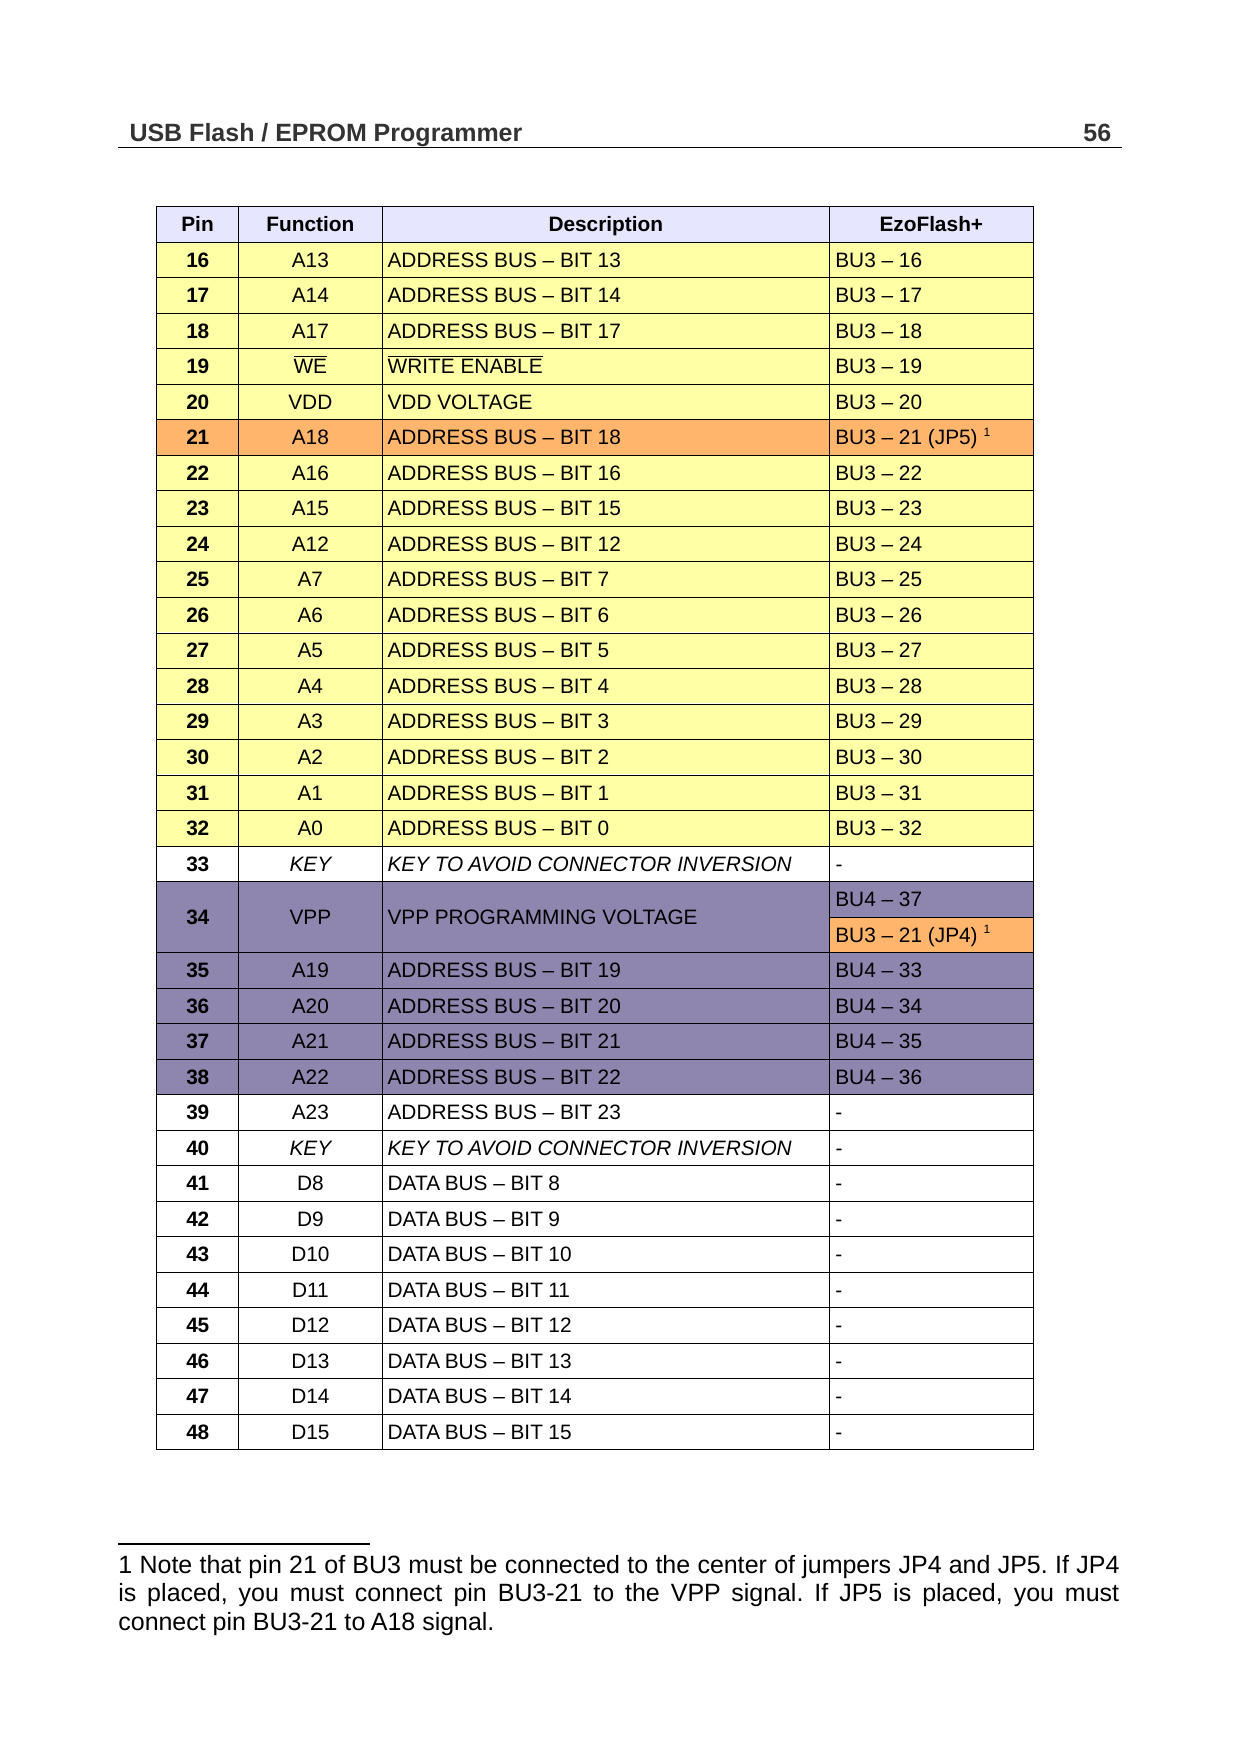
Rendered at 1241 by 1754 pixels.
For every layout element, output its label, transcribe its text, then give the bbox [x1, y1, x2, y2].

table_cell 32 [157, 811, 238, 846]
table_cell 25 [157, 562, 238, 597]
table_cell 38 [157, 1060, 238, 1094]
table_cell A17 [239, 314, 382, 348]
table_cell A3 [239, 705, 382, 739]
table_cell BU4 – 33 [830, 953, 1033, 988]
table_cell BU3 – 28 [830, 669, 1033, 703]
table_cell ADDRESS BUS – BIT 5 [383, 634, 829, 668]
table_cell 28 [157, 669, 238, 703]
table_cell D9 [239, 1202, 382, 1236]
table_cell 47 [157, 1379, 238, 1414]
table_cell 45 [157, 1308, 238, 1343]
table_cell 22 [157, 456, 238, 490]
table_cell BU3 – 29 [830, 705, 1033, 739]
table_cell VPP [239, 882, 382, 952]
table_cell WE [239, 349, 382, 384]
table_cell D12 [239, 1308, 382, 1343]
table_cell BU3 – 27 [830, 634, 1033, 668]
table_cell BU3 – 21 (JP4) 1 [830, 918, 1033, 952]
table_cell 30 [157, 740, 238, 774]
table_cell 41 [157, 1166, 238, 1201]
table_cell ADDRESS BUS – BIT 20 [383, 989, 829, 1023]
table_cell KEY TO AVOID CONNECTOR INVERSION [383, 847, 829, 881]
table_cell 34 [157, 882, 238, 952]
table_cell ADDRESS BUS – BIT 1 [383, 776, 829, 810]
table_cell - [830, 847, 1033, 881]
table_cell BU4 – 35 [830, 1024, 1033, 1059]
table_cell A4 [239, 669, 382, 703]
table_cell - [830, 1095, 1033, 1130]
table_cell 20 [157, 385, 238, 419]
table_cell A7 [239, 562, 382, 597]
table_cell BU4 – 34 [830, 989, 1033, 1023]
table_cell 29 [157, 705, 238, 739]
table_cell A14 [239, 278, 382, 313]
table_cell BU4 – 36 [830, 1060, 1033, 1094]
table_cell DATA BUS – BIT 9 [383, 1202, 829, 1236]
table_cell DATA BUS – BIT 15 [383, 1415, 829, 1449]
table_cell - [830, 1344, 1033, 1378]
table_cell 31 [157, 776, 238, 810]
table_cell A23 [239, 1095, 382, 1130]
table_cell D13 [239, 1344, 382, 1378]
table_cell KEY TO AVOID CONNECTOR INVERSION [383, 1131, 829, 1165]
table_cell - [830, 1166, 1033, 1201]
table_header Description [383, 207, 829, 242]
table_cell D8 [239, 1166, 382, 1201]
table_header Pin [157, 207, 238, 242]
table_cell 24 [157, 527, 238, 561]
table_cell BU3 – 21 (JP5) [830, 420, 1033, 455]
table_cell ADDRESS BUS – BIT 15 [383, 491, 829, 526]
table_cell ADDRESS BUS – BIT 7 [383, 562, 829, 597]
table_cell D14 [239, 1379, 382, 1414]
table_cell BU3 – 20 [830, 385, 1033, 419]
table_cell D15 [239, 1415, 382, 1449]
table_cell A16 [239, 456, 382, 490]
table_cell A18 [239, 420, 382, 455]
table_cell A2 [239, 740, 382, 774]
table_cell ADDRESS BUS – BIT 16 [383, 456, 829, 490]
table_cell A5 [239, 634, 382, 668]
table_cell - [830, 1415, 1033, 1449]
table_cell ADDRESS BUS – BIT 17 [383, 314, 829, 348]
table_cell VDD [239, 385, 382, 419]
table_cell 35 [157, 953, 238, 988]
table_cell DATA BUS – BIT 11 [383, 1273, 829, 1307]
table_cell BU3 – 26 [830, 598, 1033, 632]
table_cell ADDRESS BUS – BIT 21 [383, 1024, 829, 1059]
table_cell - [830, 1202, 1033, 1236]
table_cell DATA BUS – BIT 12 [383, 1308, 829, 1343]
table_cell A13 [239, 243, 382, 277]
table_cell A20 [239, 989, 382, 1023]
table_cell BU3 – 23 [830, 491, 1033, 526]
table_cell BU3 – 16 [830, 243, 1033, 277]
table_cell A12 [239, 527, 382, 561]
table_cell A22 [239, 1060, 382, 1094]
table_cell BU3 – 18 [830, 314, 1033, 348]
table_cell 16 [157, 243, 238, 277]
table_cell A6 [239, 598, 382, 632]
table_cell A0 [239, 811, 382, 846]
table_cell BU3 – 24 [830, 527, 1033, 561]
table_cell 18 [157, 314, 238, 348]
table_cell 21 [157, 420, 238, 455]
table_cell 26 [157, 598, 238, 632]
table_cell A19 [239, 953, 382, 988]
table_cell KEY [239, 847, 382, 881]
table_cell 19 [157, 349, 238, 384]
table_cell 43 [157, 1237, 238, 1272]
table_cell 17 [157, 278, 238, 313]
table_cell 36 [157, 989, 238, 1023]
table_cell 42 [157, 1202, 238, 1236]
table_cell ADDRESS BUS – BIT 13 [383, 243, 829, 277]
table_cell VPP PROGRAMMING VOLTAGE [383, 882, 829, 952]
table_cell ADDRESS BUS – BIT 19 [383, 953, 829, 988]
table_cell A1 [239, 776, 382, 810]
table_cell A21 [239, 1024, 382, 1059]
table_cell A15 [239, 491, 382, 526]
table_cell BU3 – 32 [830, 811, 1033, 846]
table_cell - [830, 1273, 1033, 1307]
table_cell 48 [157, 1415, 238, 1449]
table_cell 40 [157, 1131, 238, 1165]
table_cell - [830, 1237, 1033, 1272]
table_cell BU3 – 31 [830, 776, 1033, 810]
table_cell DATA BUS – BIT 10 [383, 1237, 829, 1272]
table_cell 33 [157, 847, 238, 881]
table_cell BU3 – 17 [830, 278, 1033, 313]
table_cell ADDRESS BUS – BIT 23 [383, 1095, 829, 1130]
table_header EzoFlash+ [830, 207, 1033, 242]
table_cell ADDRESS BUS – BIT 6 [383, 598, 829, 632]
table_cell VDD VOLTAGE [383, 385, 829, 419]
table_cell - [830, 1131, 1033, 1165]
table_cell ADDRESS BUS – BIT 2 [383, 740, 829, 774]
table_cell 39 [157, 1095, 238, 1130]
table_cell D11 [239, 1273, 382, 1307]
table_cell BU3 – 25 [830, 562, 1033, 597]
table_cell DATA BUS – BIT 8 [383, 1166, 829, 1201]
table_cell 23 [157, 491, 238, 526]
table_cell - [830, 1308, 1033, 1343]
table_cell D10 [239, 1237, 382, 1272]
table_cell BU4 – 37 [830, 882, 1033, 917]
table_cell 37 [157, 1024, 238, 1059]
table_cell ADDRESS BUS – BIT 0 [383, 811, 829, 846]
table_cell DATA BUS – BIT 13 [383, 1344, 829, 1378]
table_header Function [239, 207, 382, 242]
table_cell BU3 – 22 [830, 456, 1033, 490]
table_cell - [830, 1379, 1033, 1414]
table_cell WRITE ENABLE [383, 349, 829, 384]
table_cell ADDRESS BUS – BIT 22 [383, 1060, 829, 1094]
table_cell ADDRESS BUS – BIT 18 [383, 420, 829, 455]
table_cell 46 [157, 1344, 238, 1378]
table_cell 27 [157, 634, 238, 668]
table_cell DATA BUS – BIT 14 [383, 1379, 829, 1414]
table_cell ADDRESS BUS – BIT 3 [383, 705, 829, 739]
table_cell ADDRESS BUS – BIT 4 [383, 669, 829, 703]
table_cell 44 [157, 1273, 238, 1307]
table_cell KEY [239, 1131, 382, 1165]
table_cell ADDRESS BUS – BIT 14 [383, 278, 829, 313]
table_cell BU3 – 19 [830, 349, 1033, 384]
table_cell ADDRESS BUS – BIT 12 [383, 527, 829, 561]
table_cell BU3 – 30 [830, 740, 1033, 774]
